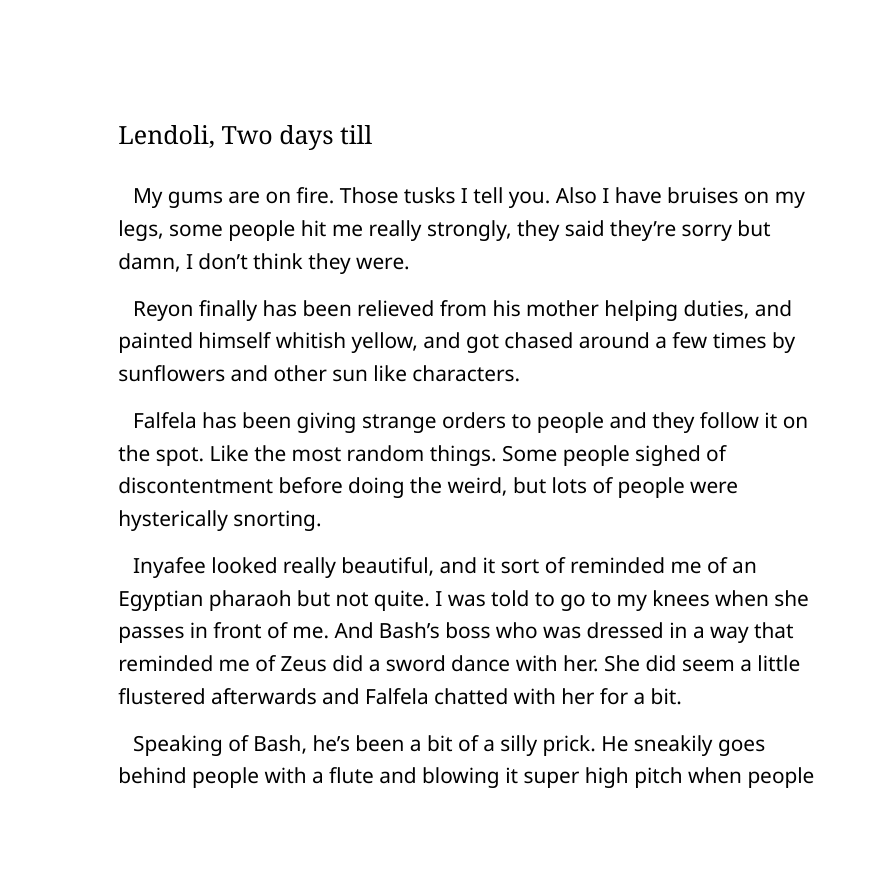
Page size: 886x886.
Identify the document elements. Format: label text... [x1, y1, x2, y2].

text My gums are on fire. Those tusks I tell you. Also I have bruises on my legs, some people hit me really strongly, they said they’re sorry but damn, I don’t think they were. [118, 182, 827, 275]
text Speaking of Bash, he’s been a bit of a silly prick. He sneakily goes behind people with a flute and blowing it super high pitch when people [118, 729, 827, 790]
text Inyafee looked really beautiful, and it sort of reminded me of an Egyptian pharaoh but not quite. I was told to go to my knees when she passes in front of me. And Bash’s boss who was dressed in a way that reminded me of Zeus did a sword dance with her. She did seem a little flustered afterwards and Falfela chatted with her for a bit. [118, 551, 827, 710]
text Reyon finally has been relieved from his mother helping duties, and painted himself whitish yellow, and got chased around a few times by sunflowers and other sun like characters. [118, 294, 827, 388]
text Falfela has been giving strange orders to people and they follow it on the spot. Like the most random things. Some people sighed of discontentment before doing the weird, but lots of people were hysterically snorting. [118, 406, 827, 533]
subtitle Lendoli, Two days till [118, 118, 827, 152]
